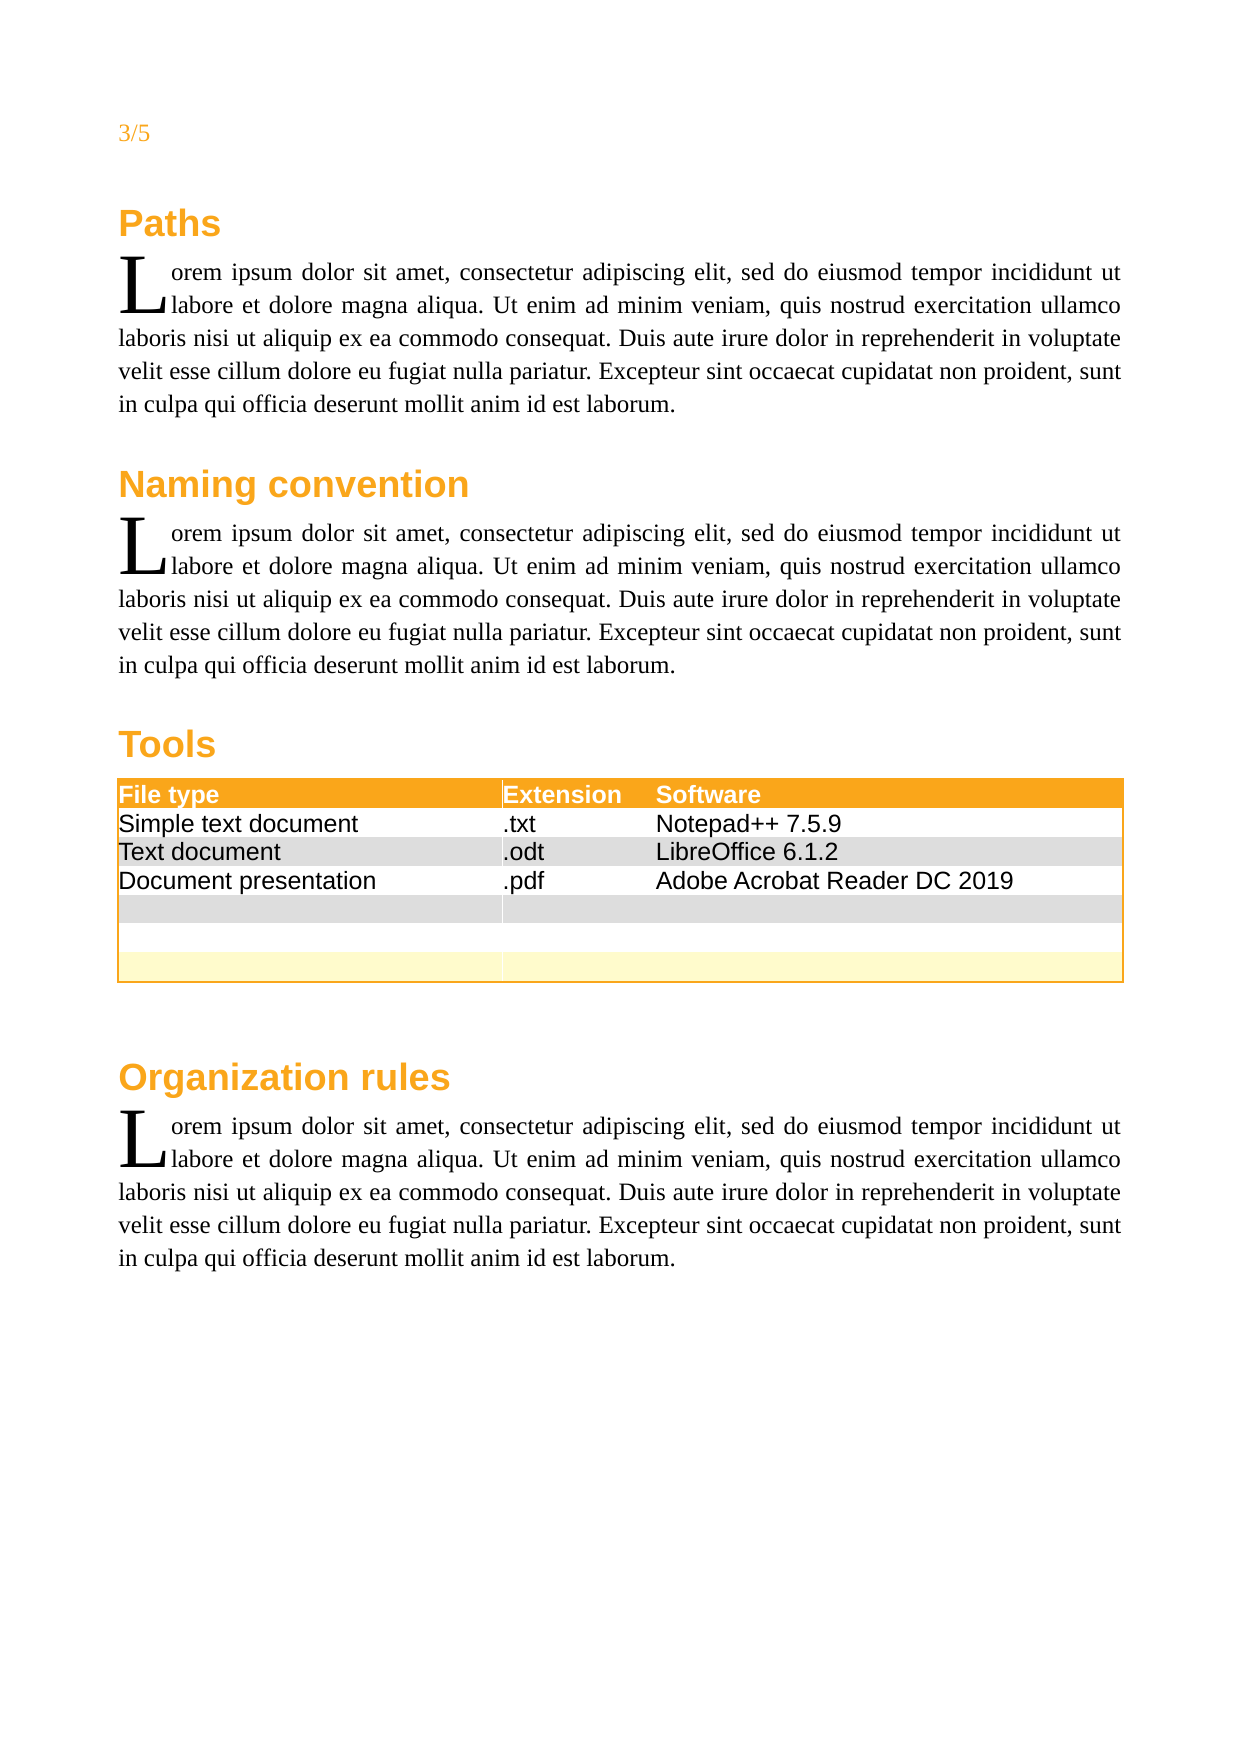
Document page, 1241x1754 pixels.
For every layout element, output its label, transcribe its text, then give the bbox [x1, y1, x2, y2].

table_header File type [119, 780, 502, 808]
text Lorem ipsum dolor sit amet, consectetur adipiscing elit, sed do eiusmod tempor incididunt ut labore et dolore magna aliqua. Ut enim ad minim veniam, quis nostrud exercitation ullamco laboris nisi ut aliquip ex ea commodo consequat. Duis aute irure dolor in reprehenderit in voluptate velit esse cillum dolore eu fugiat nulla pariatur. Excepteur sint occaecat cupidatat non proident, sunt in culpa qui officia deserunt mollit anim id est laborum. [118, 257, 1122, 418]
table_cell [503, 924, 656, 952]
table_cell [119, 952, 502, 981]
table_cell .txt [503, 809, 656, 837]
table_cell .pdf [503, 866, 656, 895]
text Lorem ipsum dolor sit amet, consectetur adipiscing elit, sed do eiusmod tempor incididunt ut labore et dolore magna aliqua. Ut enim ad minim veniam, quis nostrud exercitation ullamco laboris nisi ut aliquip ex ea commodo consequat. Duis aute irure dolor in reprehenderit in voluptate velit esse cillum dolore eu fugiat nulla pariatur. Excepteur sint occaecat cupidatat non proident, sunt in culpa qui officia deserunt mollit anim id est laborum. [118, 1111, 1122, 1272]
table_cell LibreOffice 6.1.2 [656, 837, 1122, 866]
table_cell Notepad++ 7.5.9 [656, 809, 1122, 837]
table_header Extension [503, 780, 656, 808]
subtitle Naming convention [118, 462, 1122, 505]
subtitle Paths [118, 201, 1122, 245]
table_cell Document presentation [119, 866, 502, 895]
table_cell [503, 952, 656, 981]
text Lorem ipsum dolor sit amet, consectetur adipiscing elit, sed do eiusmod tempor incididunt ut labore et dolore magna aliqua. Ut enim ad minim veniam, quis nostrud exercitation ullamco laboris nisi ut aliquip ex ea commodo consequat. Duis aute irure dolor in reprehenderit in voluptate velit esse cillum dolore eu fugiat nulla pariatur. Excepteur sint occaecat cupidatat non proident, sunt in culpa qui officia deserunt mollit anim id est laborum. [118, 518, 1122, 678]
table_cell [119, 924, 502, 952]
table_cell [656, 924, 1122, 952]
table_cell .odt [503, 837, 656, 866]
table_cell Text document [119, 837, 502, 866]
table_cell [503, 895, 656, 923]
table_cell [656, 952, 1122, 981]
table_cell [119, 895, 502, 923]
table_header Software [656, 780, 1122, 808]
subtitle Organization rules [118, 1055, 1122, 1099]
table_cell Adobe Acrobat Reader DC 2019 [656, 866, 1122, 895]
subtitle Tools [118, 722, 1122, 766]
table_cell Simple text document [119, 809, 502, 837]
table_cell [656, 895, 1122, 923]
